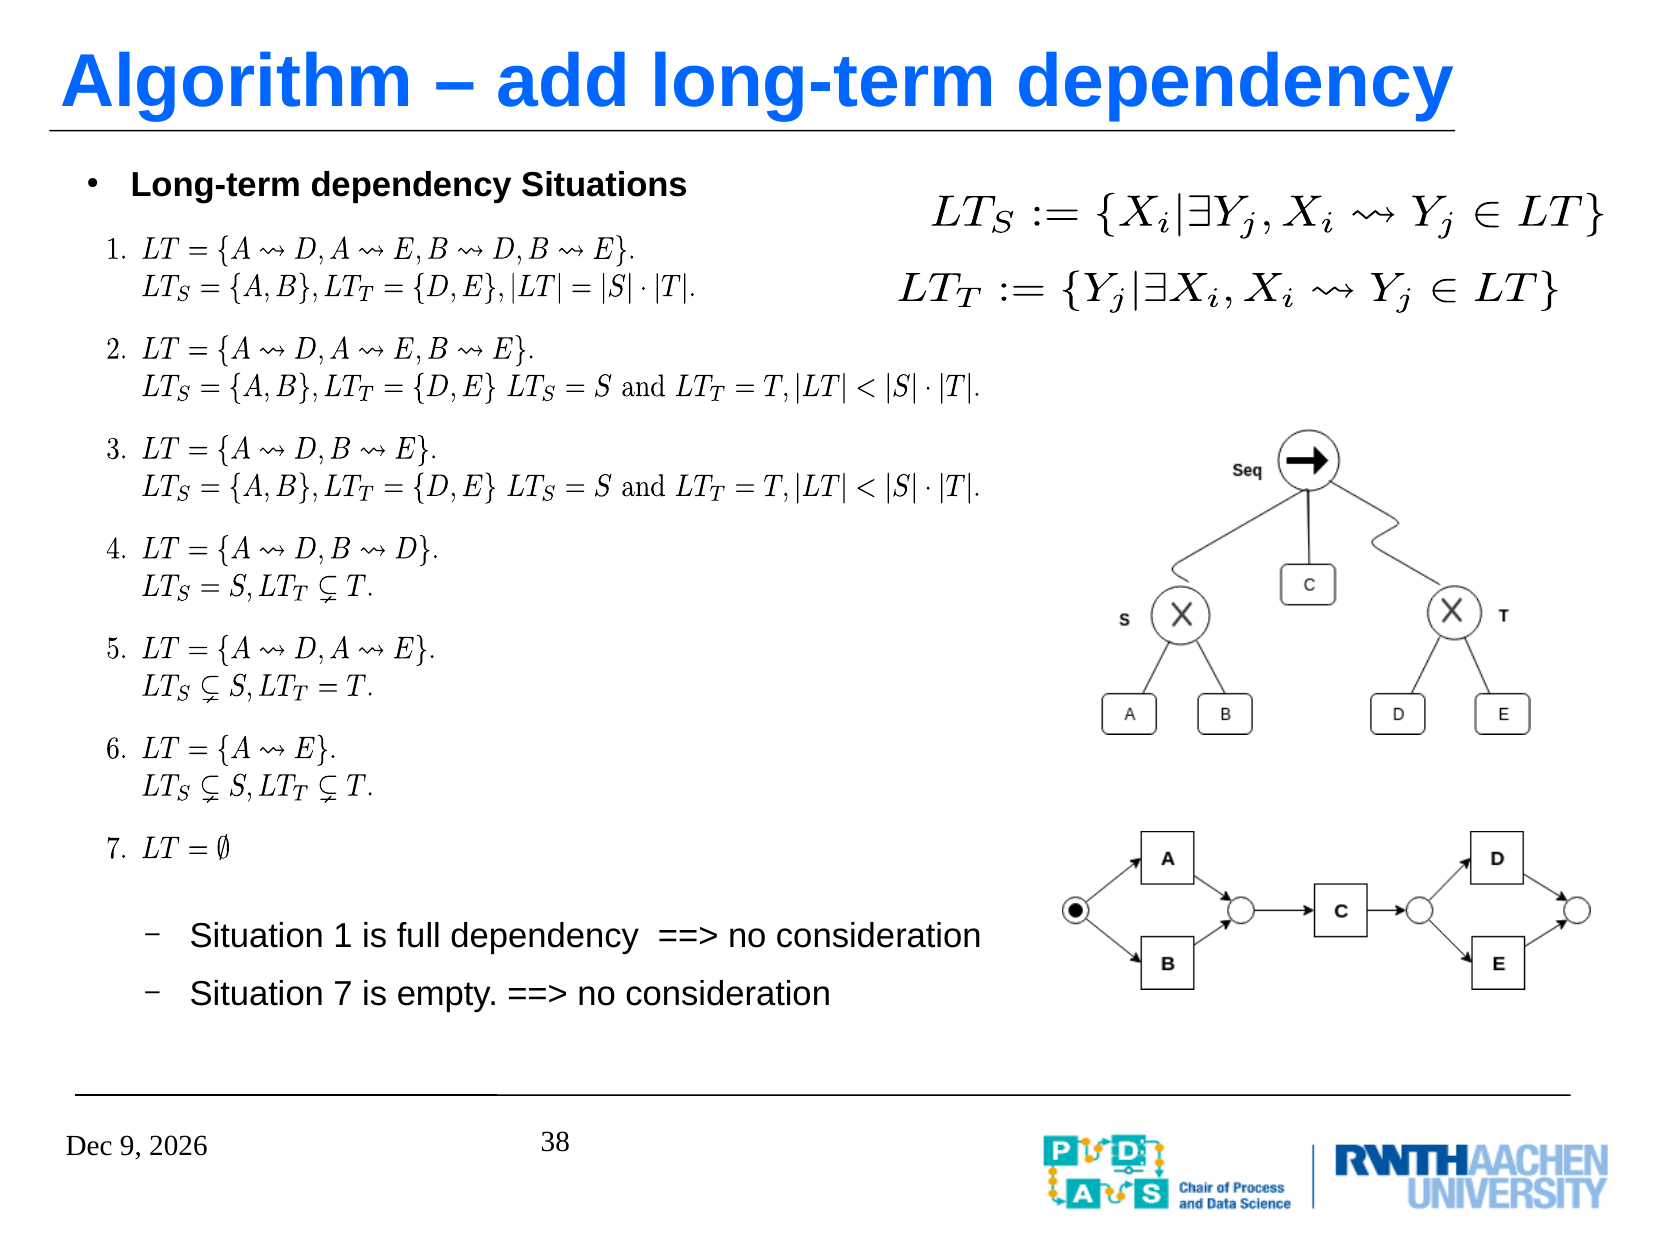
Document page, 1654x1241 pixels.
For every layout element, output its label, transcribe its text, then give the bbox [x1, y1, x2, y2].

picture [1005, 1090, 1647, 1241]
text_box [106, 192, 1607, 861]
picture [1062, 831, 1591, 991]
title Algorithm – add long-term dependency [60, 30, 1549, 131]
picture [1095, 429, 1531, 736]
list Long-term dependency Situations Situation 1 is full dependency ==> no consideration Situation 7 is empty. ==> no consideration [71, 165, 1006, 1021]
